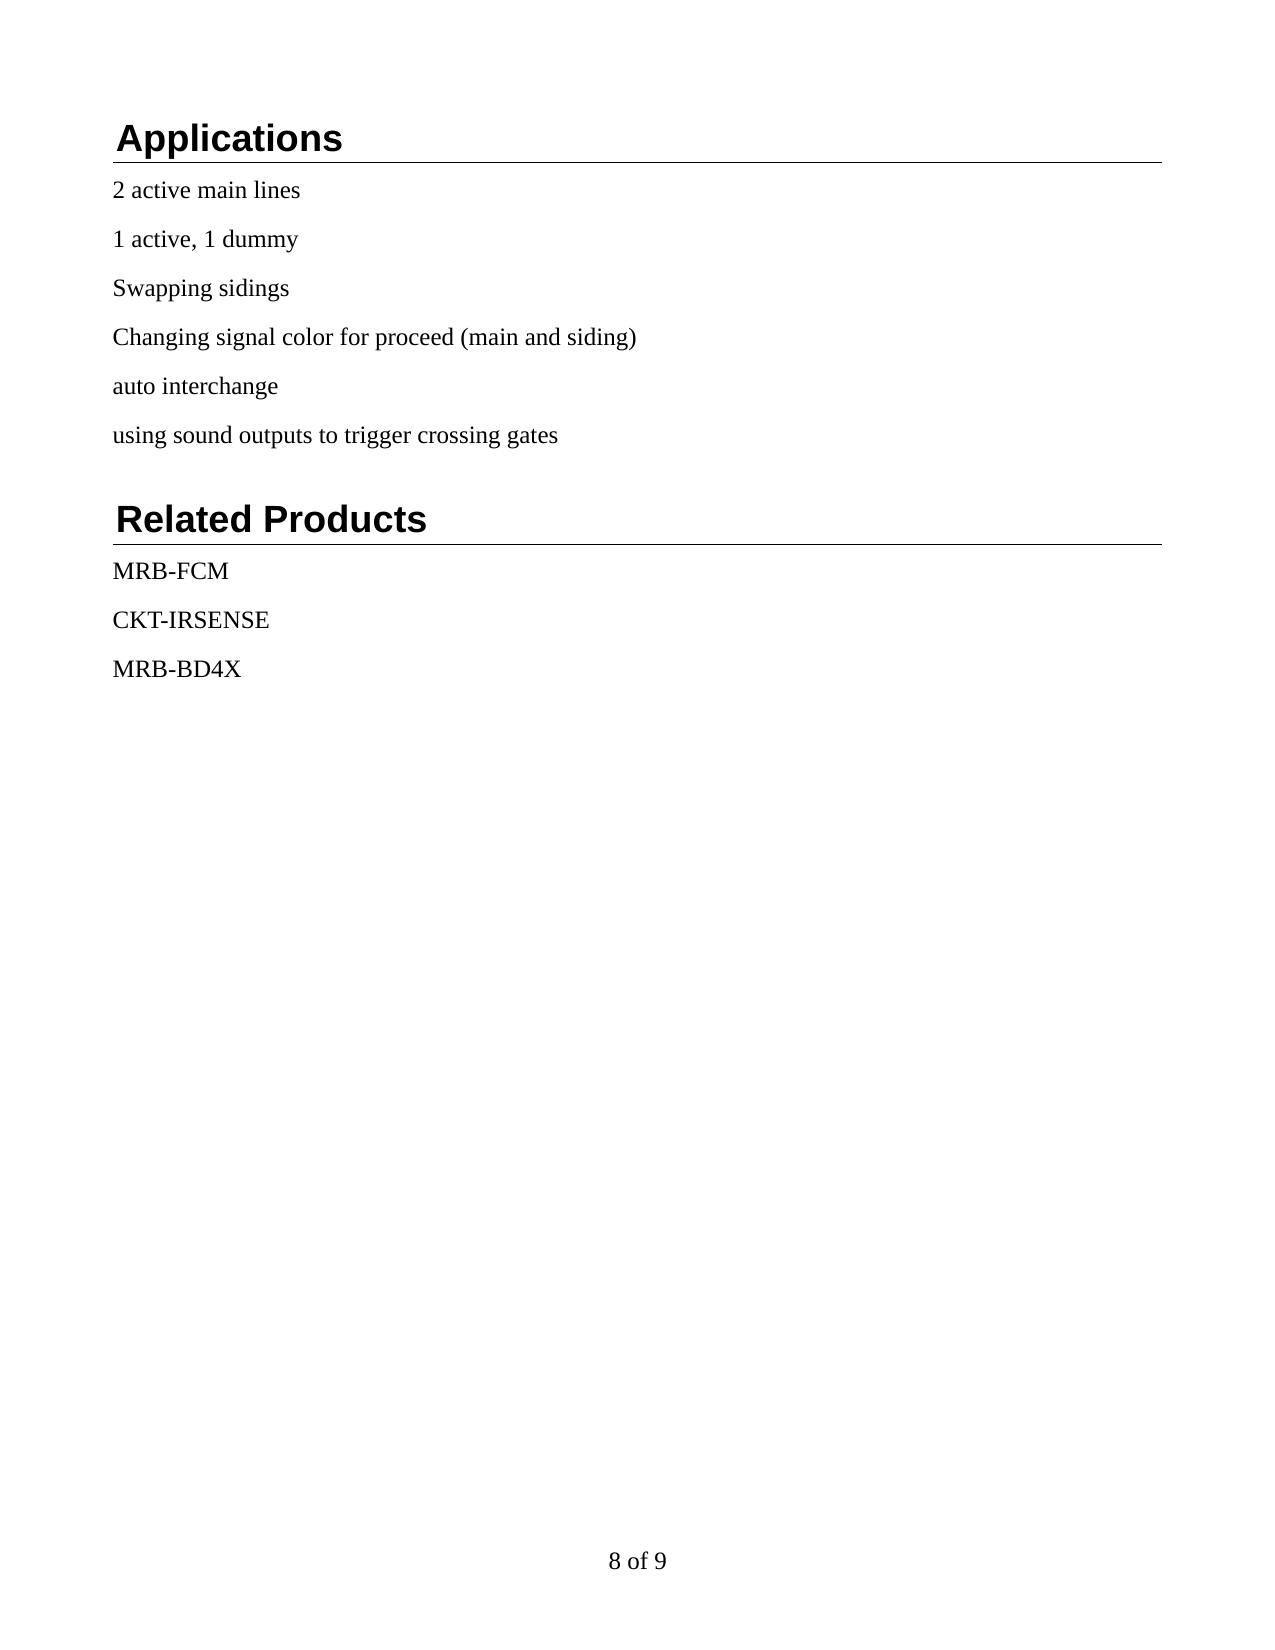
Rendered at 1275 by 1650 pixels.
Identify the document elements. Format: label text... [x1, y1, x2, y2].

text Swapping sidings [112, 273, 1162, 302]
text MRB-FCM [112, 556, 1162, 585]
text CKT-IRSENSE [112, 606, 1162, 634]
subtitle Related Products [112, 494, 1162, 544]
text Changing signal color for proceed (main and siding) [112, 322, 1162, 351]
text MRB-BD4X [112, 654, 1162, 683]
text auto interchange [112, 371, 1162, 400]
text 1 active, 1 dummy [112, 224, 1162, 253]
text 2 active main lines [112, 175, 1162, 203]
text using sound outputs to trigger crossing gates [112, 420, 1162, 449]
subtitle Applications [112, 112, 1162, 162]
